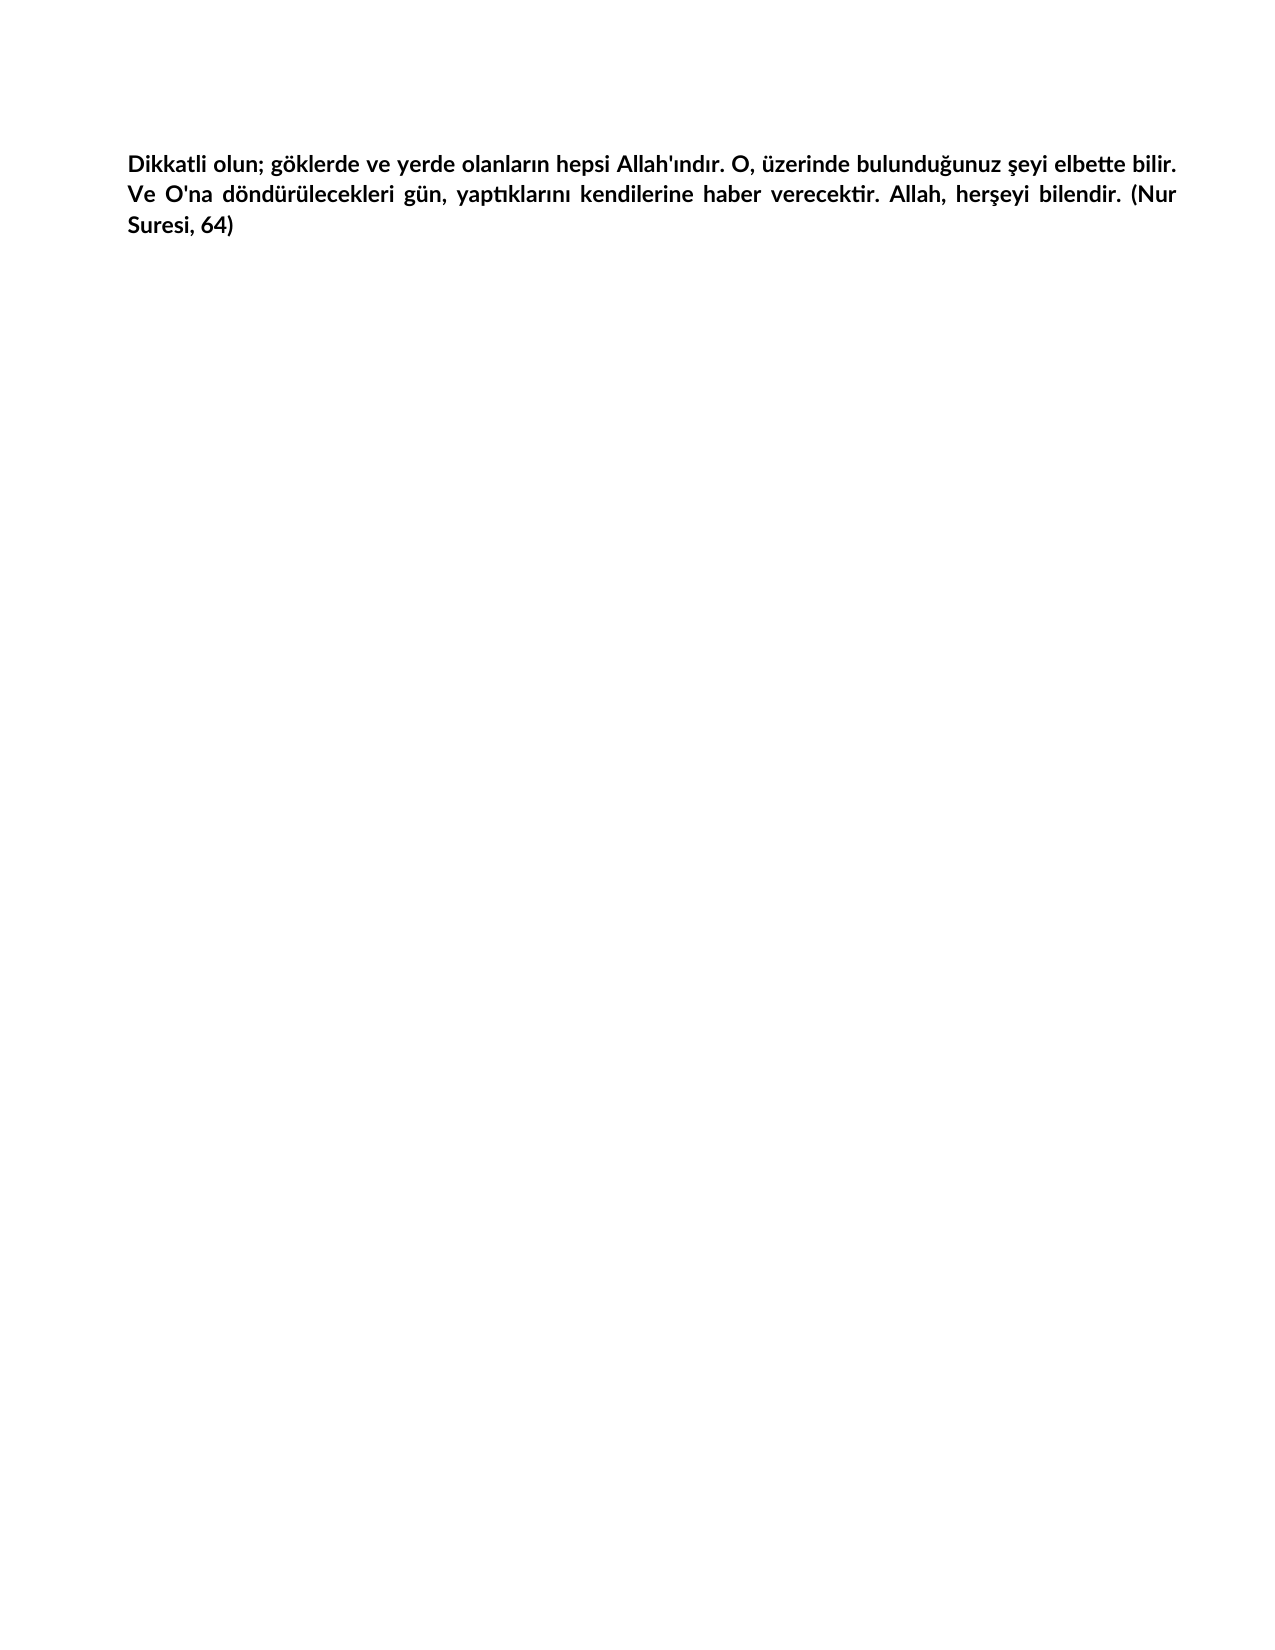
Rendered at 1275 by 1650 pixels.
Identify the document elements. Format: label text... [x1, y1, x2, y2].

text Dikkatli olun; göklerde ve yerde olanların hepsi Allah'ındır. O, üzerinde bulunduğunuz şeyi elbette bilir. Ve O'na döndürülecekleri gün, yaptıklarını kendilerine haber verecektir. Allah, herşeyi bilendir. (Nur Suresi, 64) [127, 150, 1177, 238]
